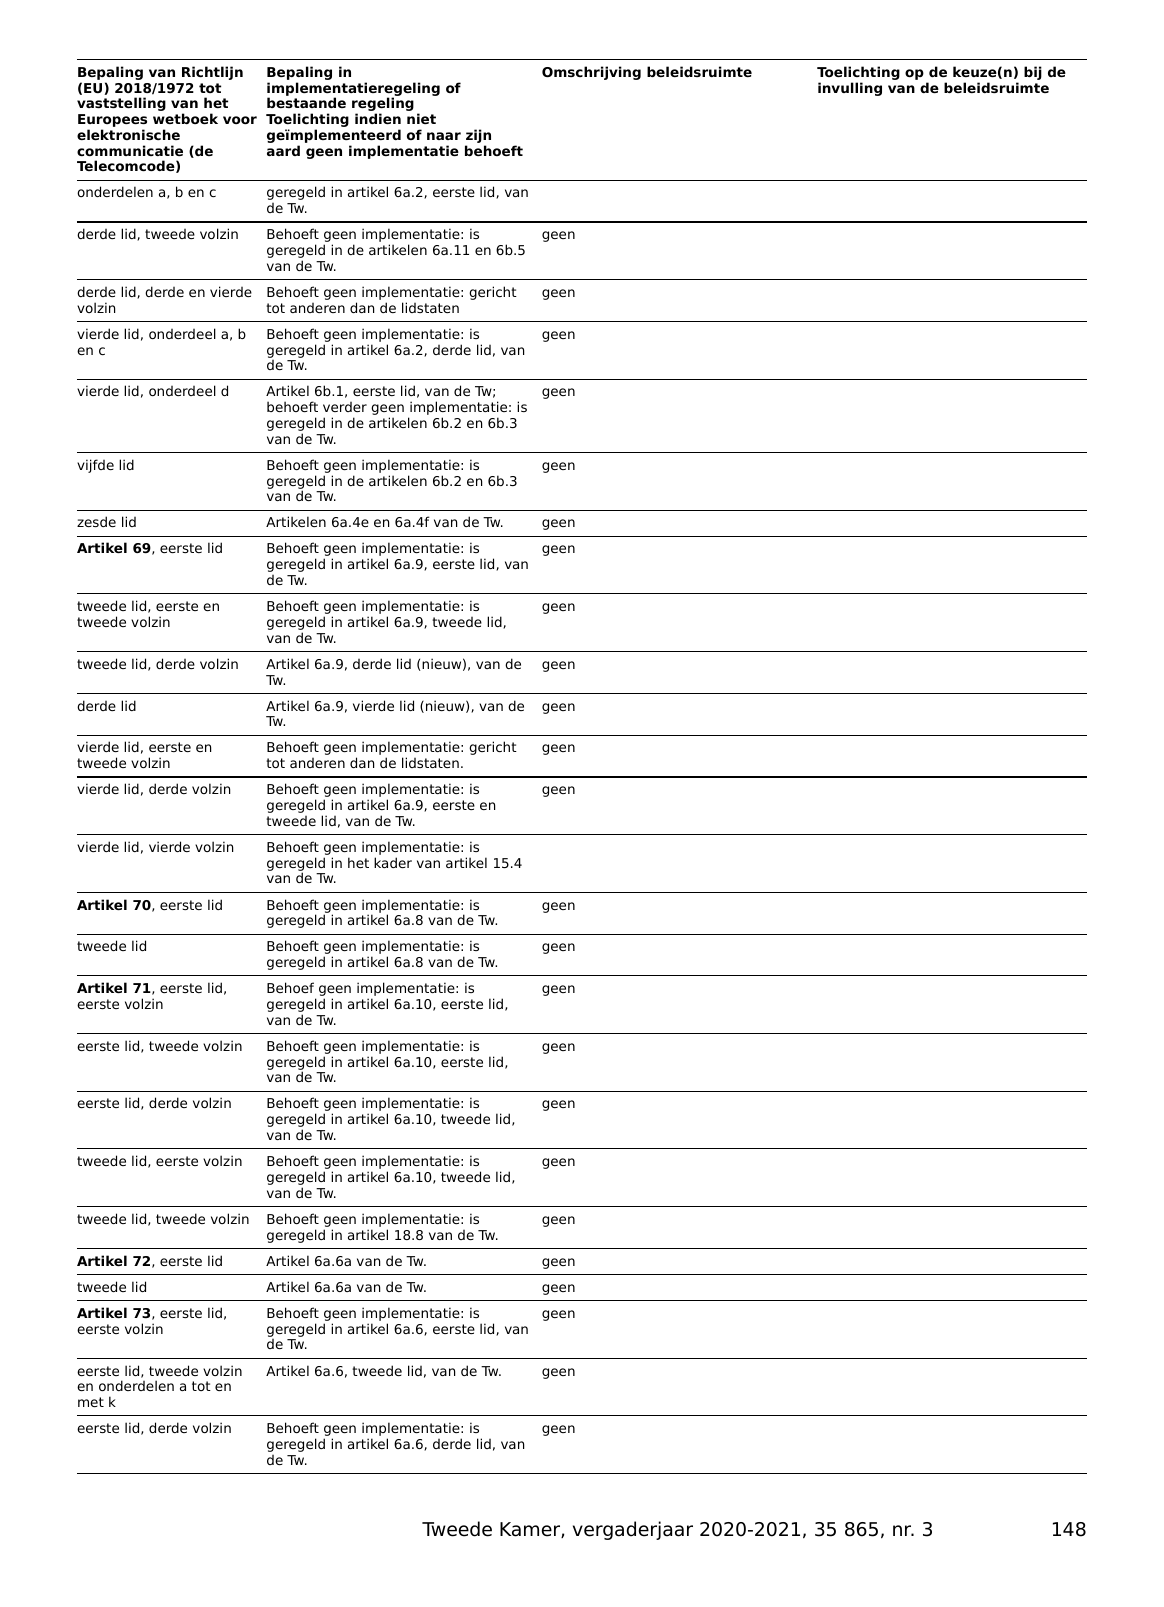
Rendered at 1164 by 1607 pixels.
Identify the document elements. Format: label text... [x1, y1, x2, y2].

table_cell Artikel 72, eerste lid [77, 1249, 260, 1274]
table_cell geregeld in artikel 6a.2, eerste lid, van de Tw. [260, 181, 536, 221]
table_cell Behoef geen implementatie: is geregeld in artikel 6a.10, eerste lid, van de Tw. [260, 976, 536, 1033]
table_cell geen [536, 778, 811, 834]
table_cell Behoeft geen implementatie: gericht tot anderen dan de lidstaten [260, 280, 536, 321]
table_cell Behoeft geen implementatie: is geregeld in artikel 6a.9, eerste lid, van de Tw. [260, 537, 536, 593]
table_cell [811, 594, 1087, 651]
table_cell Artikel 6a.9, derde lid (nieuw), van de Tw. [260, 652, 536, 693]
table_cell Artikel 6a.6a van de Tw. [260, 1275, 536, 1300]
table_cell Artikel 69, eerste lid [77, 537, 260, 593]
table_cell [811, 736, 1087, 776]
table_cell eerste lid, tweede volzin [77, 1034, 260, 1091]
table_cell derde lid, tweede volzin [77, 223, 260, 279]
table_cell vierde lid, onderdeel a, b en c [77, 322, 260, 378]
table_cell geen [536, 893, 811, 933]
table_cell Behoeft geen implementatie: is geregeld in de artikelen 6b.2 en 6b.3 van de Tw. [260, 453, 536, 509]
table_cell tweede lid [77, 1275, 260, 1300]
table_cell Behoeft geen implementatie: is geregeld in artikel 6a.10, eerste lid, van de Tw. [260, 1034, 536, 1091]
table_cell [811, 511, 1087, 536]
table_cell [536, 835, 811, 892]
table_cell [536, 181, 811, 221]
table_cell Behoeft geen implementatie: is geregeld in artikel 18.8 van de Tw. [260, 1207, 536, 1248]
table_cell [811, 322, 1087, 378]
table_cell geen [536, 1092, 811, 1148]
table_cell geen [536, 322, 811, 378]
table_cell vierde lid, onderdeel d [77, 380, 260, 452]
table_cell [811, 652, 1087, 693]
table_cell geen [536, 1149, 811, 1206]
table_cell tweede lid, eerste volzin [77, 1149, 260, 1206]
table_cell geen [536, 1034, 811, 1091]
table_cell tweede lid, tweede volzin [77, 1207, 260, 1248]
table_cell vierde lid, derde volzin [77, 778, 260, 834]
table_cell eerste lid, derde volzin [77, 1092, 260, 1148]
table_header Bepaling van Richtlijn (EU) 2018/1972 tot vaststelling van het Europees wetboek voor elektronische communicatie (de Telecomcode) [77, 60, 260, 179]
table_cell [811, 778, 1087, 834]
table_cell eerste lid, derde volzin [77, 1416, 260, 1473]
table_cell geen [536, 537, 811, 593]
table_cell geen [536, 594, 811, 651]
table_cell tweede lid, eerste en tweede volzin [77, 594, 260, 651]
table_cell [811, 1275, 1087, 1300]
table_cell Artikel 6b.1, eerste lid, van de Tw; behoeft verder geen implementatie: is geregeld in de artikelen 6b.2 en 6b.3 van de Tw. [260, 380, 536, 452]
table_cell geen [536, 1416, 811, 1473]
table_cell [811, 537, 1087, 593]
table_cell [811, 1207, 1087, 1248]
table_cell Behoeft geen implementatie: is geregeld in artikel 6a.9, eerste en tweede lid, van de Tw. [260, 778, 536, 834]
table_cell geen [536, 1301, 811, 1358]
table_cell Behoeft geen implementatie: is geregeld in artikel 6a.8 van de Tw. [260, 935, 536, 975]
table_cell tweede lid, derde volzin [77, 652, 260, 693]
table_cell vierde lid, vierde volzin [77, 835, 260, 892]
table_cell [811, 453, 1087, 509]
table_cell [811, 694, 1087, 734]
table_cell Artikelen 6a.4e en 6a.4f van de Tw. [260, 511, 536, 536]
table_cell Artikel 71, eerste lid, eerste volzin [77, 976, 260, 1033]
table_cell geen [536, 380, 811, 452]
table_cell [811, 1249, 1087, 1274]
table_cell geen [536, 453, 811, 509]
table_cell geen [536, 736, 811, 776]
table_cell [811, 1359, 1087, 1415]
table_cell vijfde lid [77, 453, 260, 509]
table_cell Artikel 6a.6, tweede lid, van de Tw. [260, 1359, 536, 1415]
table_cell geen [536, 694, 811, 734]
table_cell [811, 835, 1087, 892]
table_cell [811, 380, 1087, 452]
table_cell [811, 935, 1087, 975]
table_cell Behoeft geen implementatie: is geregeld in artikel 6a.6, eerste lid, van de Tw. [260, 1301, 536, 1358]
table_cell Behoeft geen implementatie: is geregeld in artikel 6a.6, derde lid, van de Tw. [260, 1416, 536, 1473]
table_cell [811, 1034, 1087, 1091]
table_cell geen [536, 223, 811, 279]
table_cell [811, 223, 1087, 279]
table_cell onderdelen a, b en c [77, 181, 260, 221]
table_cell [811, 1092, 1087, 1148]
table_cell derde lid, derde en vierde volzin [77, 280, 260, 321]
table_cell Behoeft geen implementatie: is geregeld in artikel 6a.2, derde lid, van de Tw. [260, 322, 536, 378]
table_cell [811, 893, 1087, 933]
table_cell Artikel 70, eerste lid [77, 893, 260, 933]
table_cell Behoeft geen implementatie: gericht tot anderen dan de lidstaten. [260, 736, 536, 776]
table_cell geen [536, 652, 811, 693]
table_cell geen [536, 511, 811, 536]
table_cell derde lid [77, 694, 260, 734]
table_cell zesde lid [77, 511, 260, 536]
table_cell Behoeft geen implementatie: is geregeld in de artikelen 6a.11 en 6b.5 van de Tw. [260, 223, 536, 279]
table_cell geen [536, 1275, 811, 1300]
table_cell eerste lid, tweede volzin en onderdelen a tot en met k [77, 1359, 260, 1415]
table_cell Behoeft geen implementatie: is geregeld in artikel 6a.9, tweede lid, van de Tw. [260, 594, 536, 651]
table_cell geen [536, 280, 811, 321]
table_cell [811, 1149, 1087, 1206]
table_header Toelichting op de keuze(n) bij de invulling van de beleidsruimte [811, 60, 1087, 179]
table_cell geen [536, 1207, 811, 1248]
table_cell Behoeft geen implementatie: is geregeld in artikel 6a.10, tweede lid, van de Tw. [260, 1092, 536, 1148]
table_cell Artikel 6a.9, vierde lid (nieuw), van de Tw. [260, 694, 536, 734]
table_cell Behoeft geen implementatie: is geregeld in artikel 6a.8 van de Tw. [260, 893, 536, 933]
table_cell Artikel 73, eerste lid, eerste volzin [77, 1301, 260, 1358]
table_cell [811, 976, 1087, 1033]
table_cell [811, 280, 1087, 321]
table_cell tweede lid [77, 935, 260, 975]
table_cell Behoeft geen implementatie: is geregeld in het kader van artikel 15.4 van de Tw. [260, 835, 536, 892]
table_cell geen [536, 976, 811, 1033]
table_cell [811, 1416, 1087, 1473]
table_cell geen [536, 1249, 811, 1274]
table_cell Artikel 6a.6a van de Tw. [260, 1249, 536, 1274]
table_cell [811, 181, 1087, 221]
table_cell Behoeft geen implementatie: is geregeld in artikel 6a.10, tweede lid, van de Tw. [260, 1149, 536, 1206]
table_header Omschrijving beleidsruimte [536, 60, 811, 179]
table_cell vierde lid, eerste en tweede volzin [77, 736, 260, 776]
table_cell [811, 1301, 1087, 1358]
table_header Bepaling in implementatieregeling of bestaande regeling Toelichting indien niet geïmplementeerd of naar zijn aard geen implementatie behoeft [260, 60, 536, 179]
table_cell geen [536, 935, 811, 975]
table_cell geen [536, 1359, 811, 1415]
